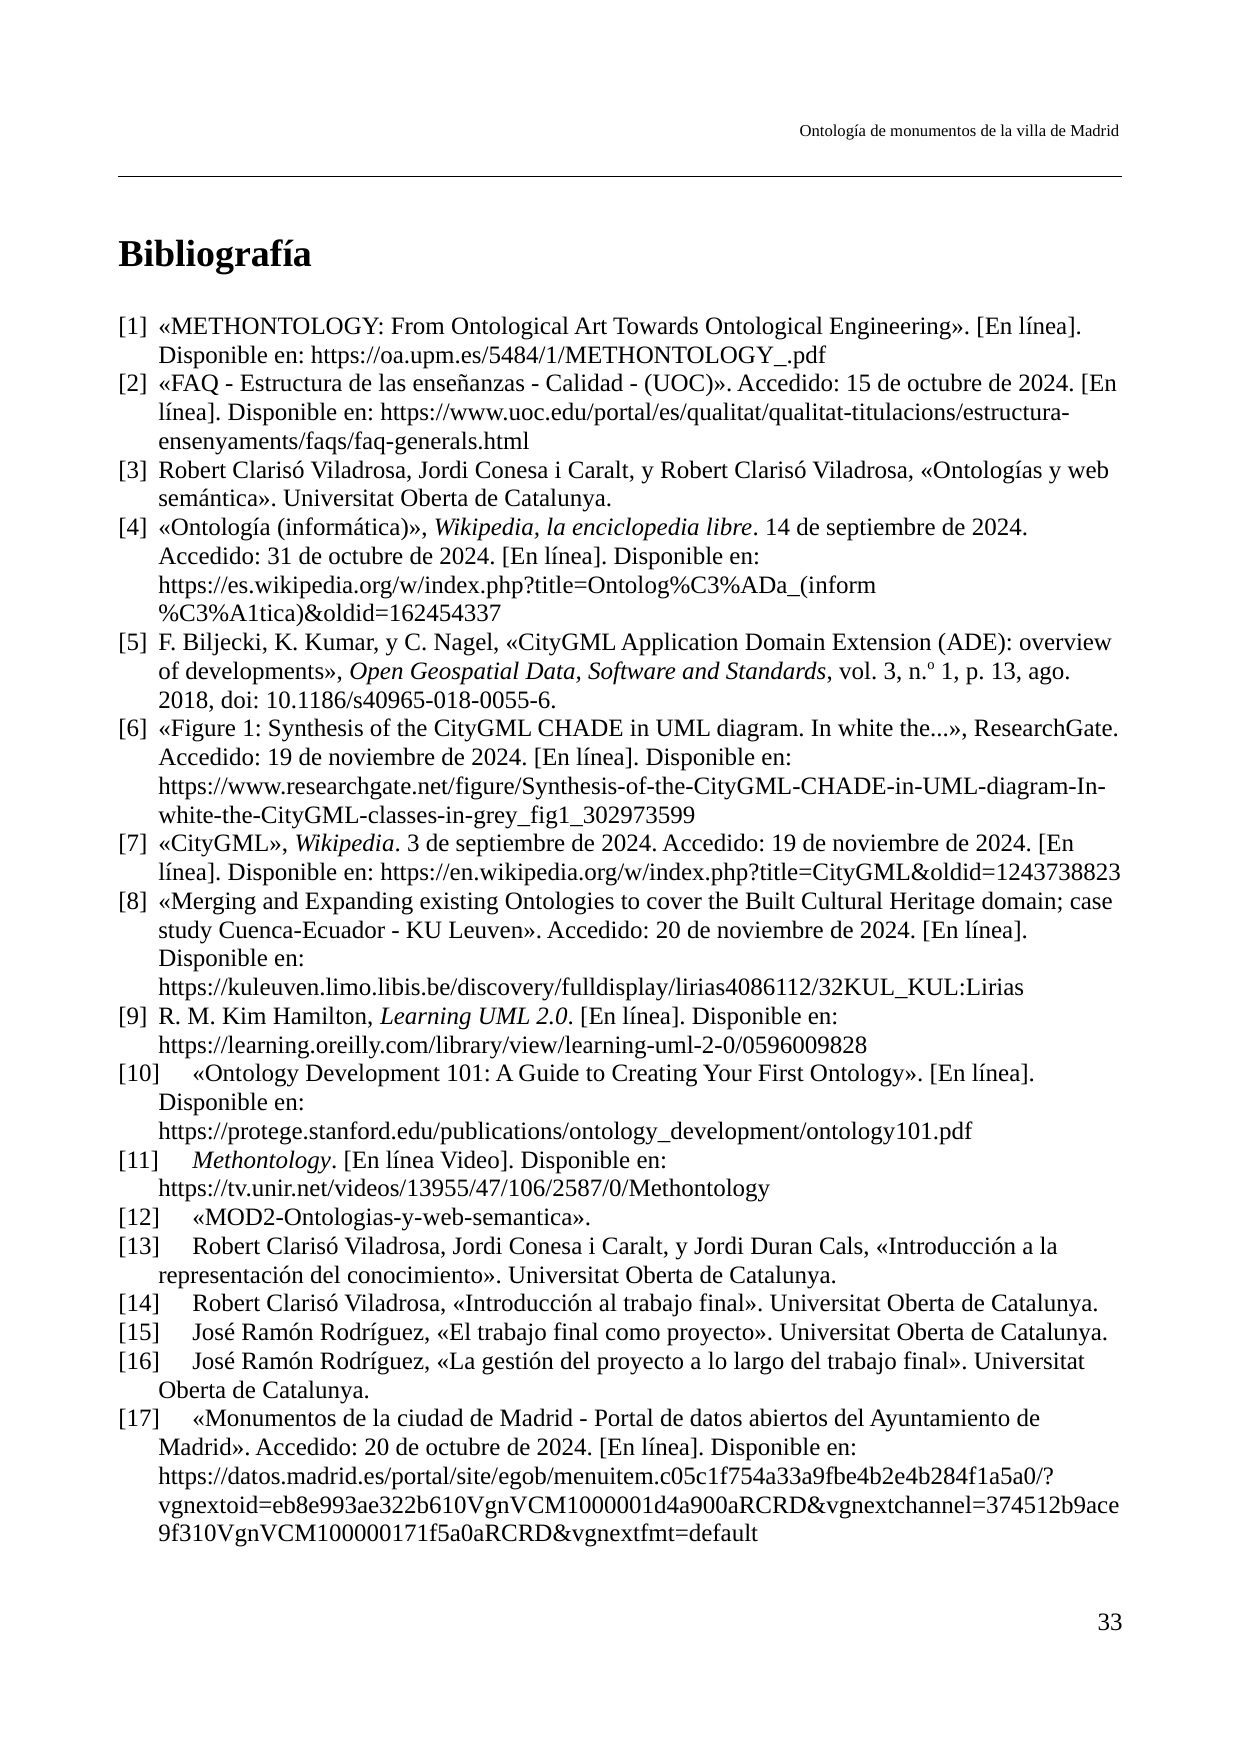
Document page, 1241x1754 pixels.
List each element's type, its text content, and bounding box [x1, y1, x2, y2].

text [16] José Ramón Rodríguez, «La gestión del proyecto a lo largo del trabajo final». Universitat Oberta de Catalunya. [118, 1346, 1122, 1403]
text [15] José Ramón Rodríguez, «El trabajo final como proyecto». Universitat Oberta de Catalunya. [118, 1317, 1122, 1346]
text [1] «METHONTOLOGY: From Ontological Art Towards Ontological Engineering». [En línea]. Disponible en: https://oa.upm.es/5484/1/METHONTOLOGY_.pdf [118, 311, 1122, 368]
text [5] F. Biljecki, K. Kumar, y C. Nagel, «CityGML Application Domain Extension (ADE): overview of developments», Open Geospatial Data, Software and Standards, vol. 3, n.o 1, p. 13, ago. 2018, doi: 10.1186/s40965-018-0055-6. [118, 627, 1122, 713]
text [4] «Ontología (informática)», Wikipedia, la enciclopedia libre. 14 de septiembre de 2024. Accedido: 31 de octubre de 2024. [En línea]. Disponible en: https://es.wikipedia.org/w/index.php?title=Ontolog%C3%ADa_(inform%C3%A1tica)&oldid=162454337 [118, 512, 1122, 627]
text [3] Robert Clarisó Viladrosa, Jordi Conesa i Caralt, y Robert Clarisó Viladrosa, «Ontologías y web semántica». Universitat Oberta de Catalunya. [118, 455, 1122, 512]
text [8] «Merging and Expanding existing Ontologies to cover the Built Cultural Heritage domain; case study Cuenca-Ecuador - KU Leuven». Accedido: 20 de noviembre de 2024. [En línea]. Disponible en: https://kuleuven.limo.libis.be/discovery/fulldisplay/lirias4086112/32KUL_KUL:Lirias [118, 886, 1122, 1001]
text [2] «FAQ - Estructura de las enseñanzas - Calidad - (UOC)». Accedido: 15 de octubre de 2024. [En línea]. Disponible en: https://www.uoc.edu/portal/es/qualitat/qualitat-titulacions/estructura-ensenyaments/faqs/faq-generals.html [118, 368, 1122, 455]
text [17] «Monumentos de la ciudad de Madrid - Portal de datos abiertos del Ayuntamiento de Madrid». Accedido: 20 de octubre de 2024. [En línea]. Disponible en: https://datos.madrid.es/portal/site/egob/menuitem.c05c1f754a33a9fbe4b2e4b284f1a5a0/?vgnextoid=eb8e993ae322b610VgnVCM1000001d4a900aRCRD&vgnextchannel=374512b9ace9f310VgnVCM100000171f5a0aRCRD&vgnextfmt=default [118, 1403, 1122, 1547]
text [12] «MOD2-Ontologias-y-web-semantica». [118, 1202, 1122, 1231]
text [10] «Ontology Development 101: A Guide to Creating Your First Ontology». [En línea]. Disponible en: https://protege.stanford.edu/publications/ontology_development/ontology101.pdf [118, 1058, 1122, 1145]
text [14] Robert Clarisó Viladrosa, «Introducción al trabajo final». Universitat Oberta de Catalunya. [118, 1288, 1122, 1317]
text [13] Robert Clarisó Viladrosa, Jordi Conesa i Caralt, y Jordi Duran Cals, «Introducción a la representación del conocimiento». Universitat Oberta de Catalunya. [118, 1231, 1122, 1288]
text [9] R. M. Kim Hamilton, Learning UML 2.0. [En línea]. Disponible en: https://learning.oreilly.com/library/view/learning-uml-2-0/0596009828 [118, 1001, 1122, 1058]
text [6] «Figure 1: Synthesis of the CityGML CHADE in UML diagram. In white the...», ResearchGate. Accedido: 19 de noviembre de 2024. [En línea]. Disponible en: https://www.researchgate.net/figure/Synthesis-of-the-CityGML-CHADE-in-UML-diagram-In-white-the-CityGML-classes-in-grey_fig1_302973599 [118, 713, 1122, 828]
text [11] Methontology. [En línea Video]. Disponible en: https://tv.unir.net/videos/13955/47/106/2587/0/Methontology [118, 1145, 1122, 1202]
text [7] «CityGML», Wikipedia. 3 de septiembre de 2024. Accedido: 19 de noviembre de 2024. [En línea]. Disponible en: https://en.wikipedia.org/w/index.php?title=CityGML&oldid=1243738823 [118, 828, 1122, 886]
subtitle Bibliografía [118, 231, 1122, 275]
